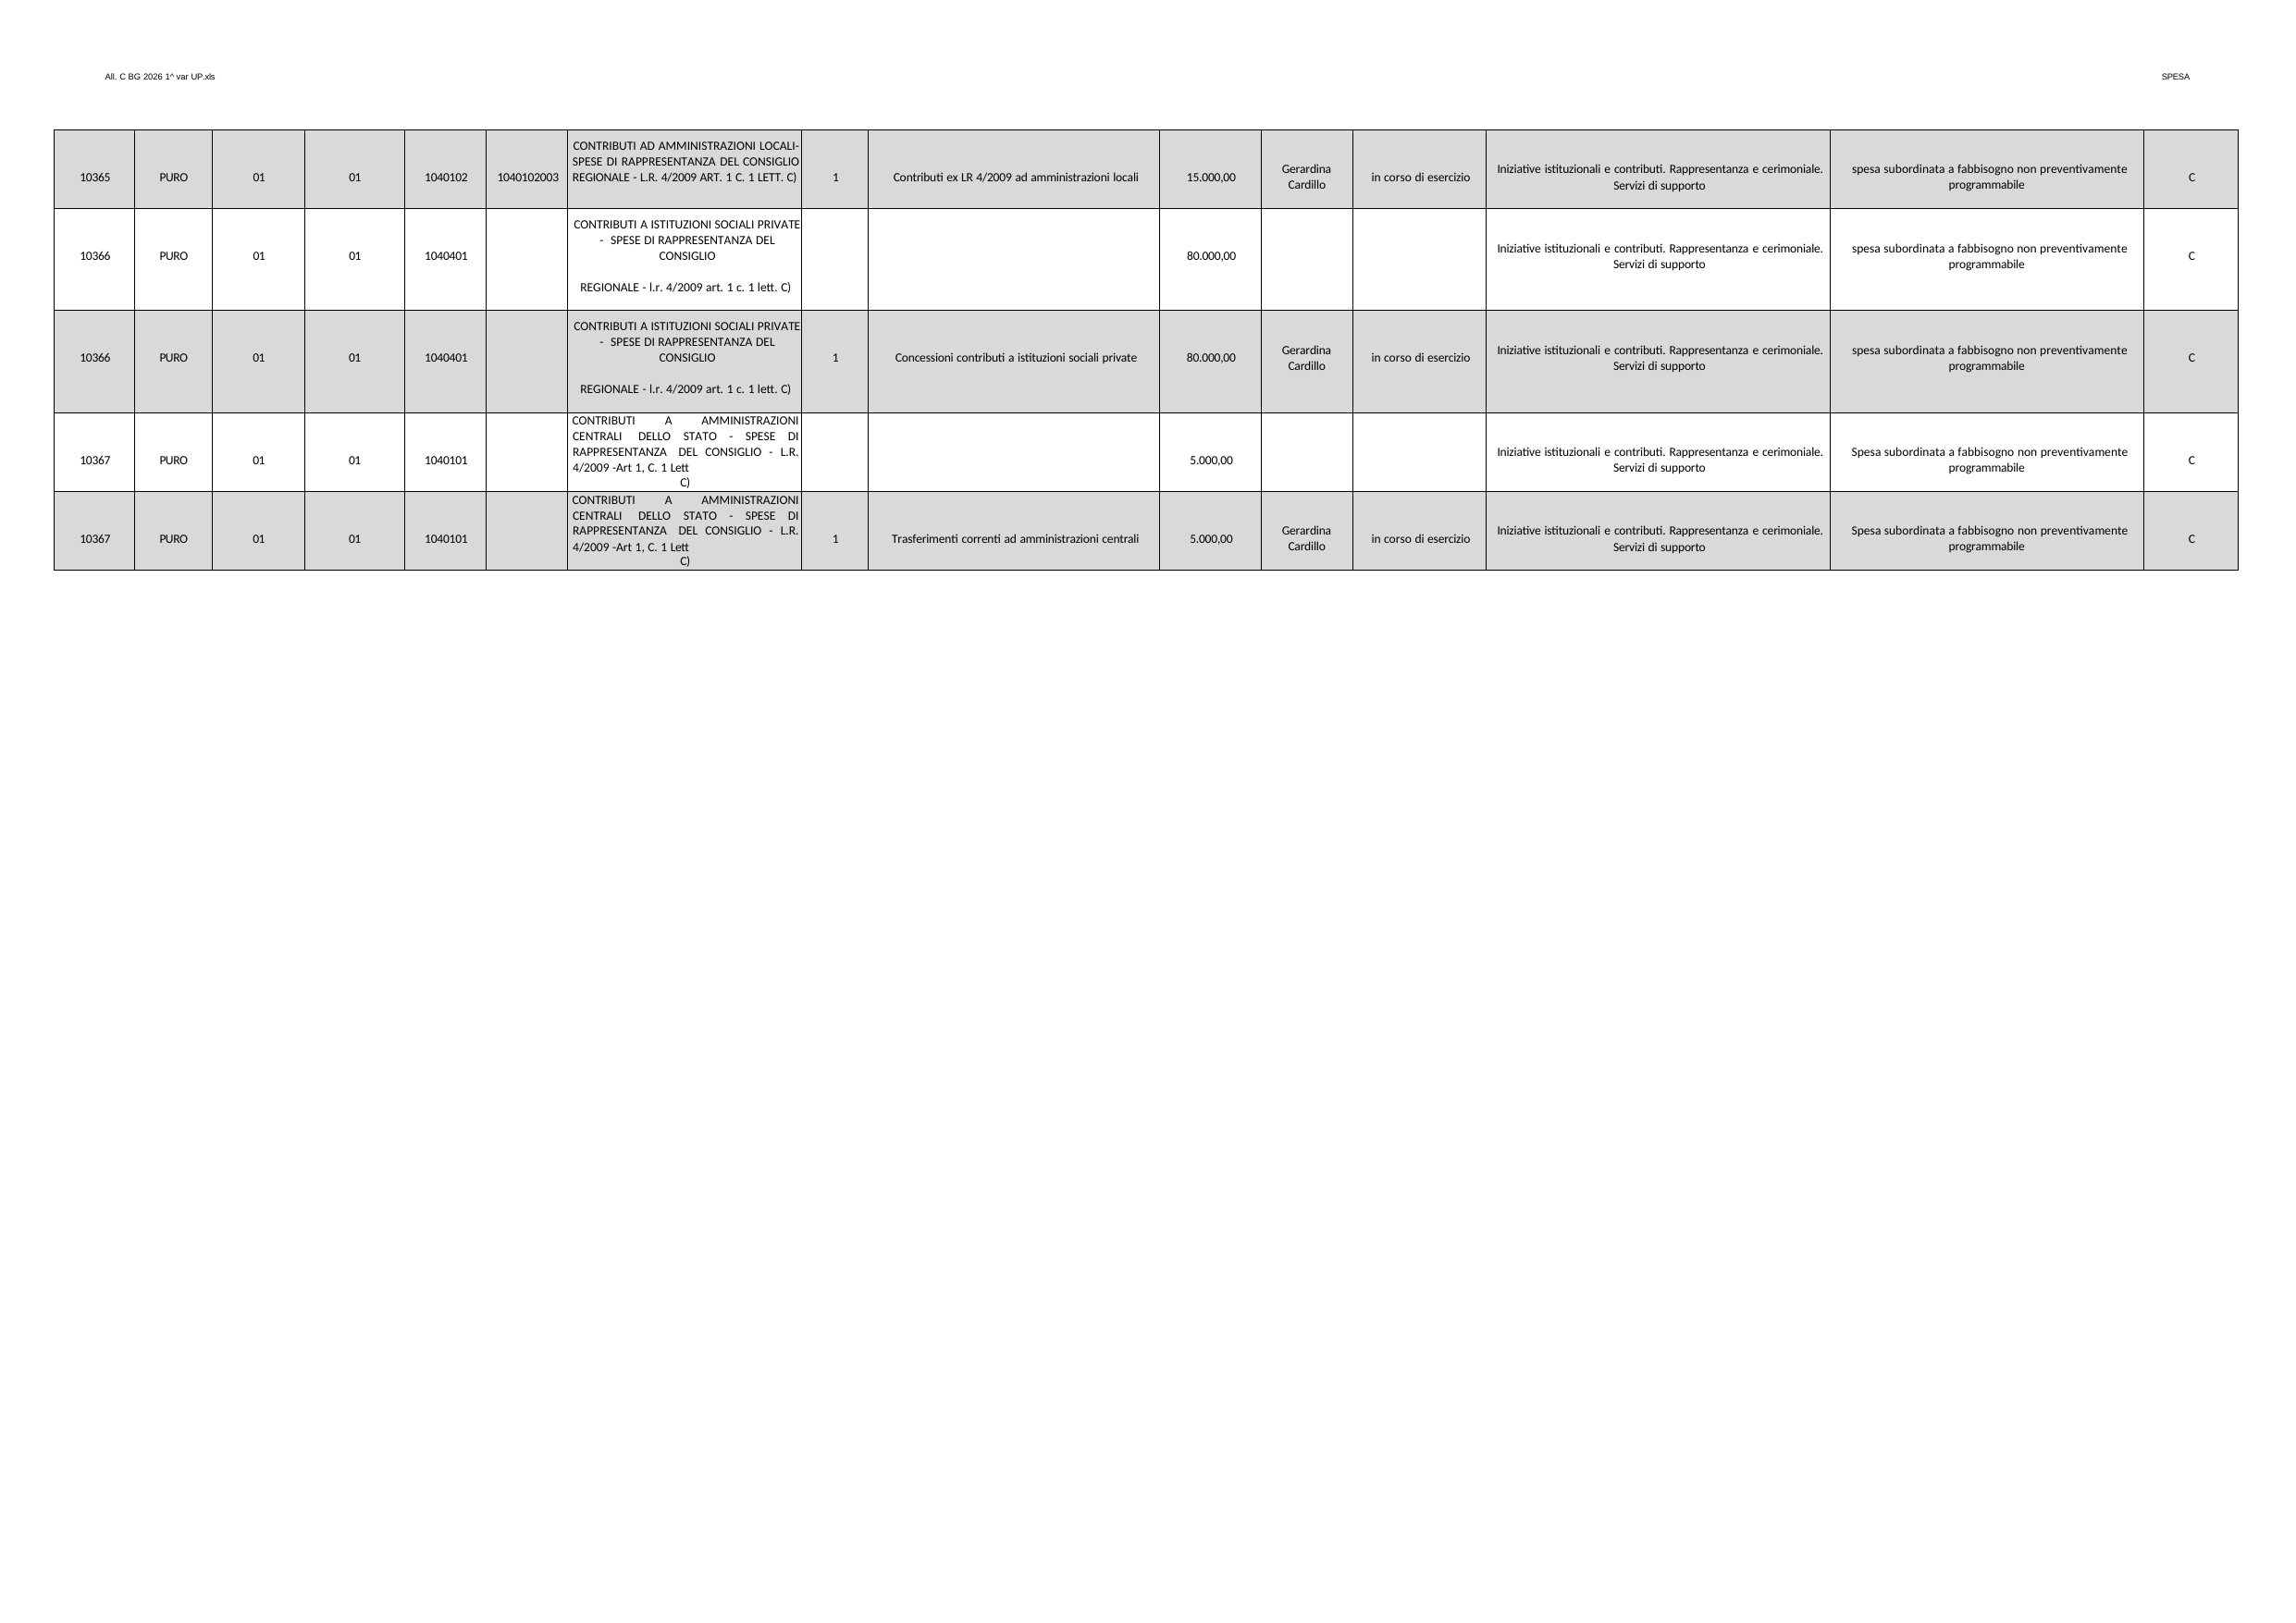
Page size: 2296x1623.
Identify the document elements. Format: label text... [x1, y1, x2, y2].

table_cell CONTRIBUTI AD AMMINISTRAZIONI LOCALI-SPESE DI RAPPRESENTANZA DEL CONSIGLIO REGIONALE - L.R. 4/2009 ART. 1 C. 1 LETT. C) [568, 130, 801, 208]
table_cell 80.000,00 [1160, 311, 1261, 412]
table_cell C [2144, 209, 2238, 310]
table_cell CONTRIBUTI A ISTITUZIONI SOCIALI PRIVATE - SPESE DI RAPPRESENTANZA DEL CONSIGLIO REGIONALE - l.r. 4/2009 art. 1 c. 1 lett. C) [568, 311, 801, 412]
table_cell Spesa subordinata a fabbisogno non preventivamente programmabile [1831, 492, 2143, 570]
table_cell [1262, 209, 1352, 310]
table_cell 1040101 [405, 413, 486, 491]
table_cell Iniziative istituzionali e contributi. Rappresentanza e cerimoniale. Servizi di supporto [1487, 413, 1830, 491]
table_cell Spesa subordinata a fabbisogno non preventivamente programmabile [1831, 413, 2143, 491]
table_cell 10367 [55, 413, 134, 491]
table_cell PURO [135, 209, 212, 310]
table_cell CONTRIBUTI A ISTITUZIONI SOCIALI PRIVATE - SPESE DI RAPPRESENTANZA DEL CONSIGLIO REGIONALE - l.r. 4/2009 art. 1 c. 1 lett. C) [568, 209, 801, 310]
table_cell 15.000,00 [1160, 130, 1261, 208]
table_cell 5.000,00 [1160, 492, 1261, 570]
table_cell PURO [135, 413, 212, 491]
table_cell [487, 311, 567, 412]
table_cell [487, 413, 567, 491]
table_cell 01 [305, 311, 404, 412]
table_cell C [2144, 130, 2238, 208]
table_cell 01 [305, 130, 404, 208]
table_cell 01 [305, 413, 404, 491]
table_cell [1353, 209, 1486, 310]
table_cell Gerardina Cardillo [1262, 130, 1352, 208]
table_cell 1040101 [405, 492, 486, 570]
table_cell 01 [305, 209, 404, 310]
table_cell Trasferimenti correnti ad amministrazioni centrali [869, 492, 1159, 570]
table_cell 10366 [55, 209, 134, 310]
table_cell 01 [213, 492, 304, 570]
table_cell [487, 492, 567, 570]
table_cell spesa subordinata a fabbisogno non preventivamente programmabile [1831, 311, 2143, 412]
table_cell 1040401 [405, 209, 486, 310]
table_cell Iniziative istituzionali e contributi. Rappresentanza e cerimoniale. Servizi di supporto [1487, 130, 1830, 208]
table_cell PURO [135, 492, 212, 570]
table_cell 1040102003 [487, 130, 567, 208]
table_cell PURO [135, 130, 212, 208]
table_cell PURO [135, 311, 212, 412]
table_cell 01 [213, 413, 304, 491]
table_cell [869, 209, 1159, 310]
table_cell [802, 413, 868, 491]
table_cell [1262, 413, 1352, 491]
table_cell [1353, 413, 1486, 491]
table_cell Gerardina Cardillo [1262, 492, 1352, 570]
table_cell 01 [213, 130, 304, 208]
table_cell in corso di esercizio [1353, 492, 1486, 570]
table_cell 1040102 [405, 130, 486, 208]
table_cell [802, 209, 868, 310]
table_cell Iniziative istituzionali e contributi. Rappresentanza e cerimoniale. Servizi di supporto [1487, 209, 1830, 310]
table_cell 1040401 [405, 311, 486, 412]
table_cell Iniziative istituzionali e contributi. Rappresentanza e cerimoniale. Servizi di supporto [1487, 311, 1830, 412]
table_cell 5.000,00 [1160, 413, 1261, 491]
table_cell Contributi ex LR 4/2009 ad amministrazioni locali [869, 130, 1159, 208]
table_cell 01 [213, 311, 304, 412]
table_cell CONTRIBUTI A AMMINISTRAZIONI CENTRALI DELLO STATO - SPESE DI RAPPRESENTANZA DEL CONSIGLIO - L.R. 4/2009 -Art 1, C. 1 Lett C) [568, 492, 801, 570]
table_cell 10365 [55, 130, 134, 208]
table_cell spesa subordinata a fabbisogno non preventivamente programmabile [1831, 130, 2143, 208]
table_cell [487, 209, 567, 310]
table_cell 01 [213, 209, 304, 310]
table_cell 10367 [55, 492, 134, 570]
table_cell spesa subordinata a fabbisogno non preventivamente programmabile [1831, 209, 2143, 310]
table_cell Concessioni contributi a istituzioni sociali private [869, 311, 1159, 412]
table_cell CONTRIBUTI A AMMINISTRAZIONI CENTRALI DELLO STATO - SPESE DI RAPPRESENTANZA DEL CONSIGLIO - L.R. 4/2009 -Art 1, C. 1 Lett C) [568, 413, 801, 491]
table_cell C [2144, 413, 2238, 491]
table_cell 1 [802, 492, 868, 570]
table_cell [869, 413, 1159, 491]
table_cell 80.000,00 [1160, 209, 1261, 310]
table_cell Iniziative istituzionali e contributi. Rappresentanza e cerimoniale. Servizi di supporto [1487, 492, 1830, 570]
table_cell Gerardina Cardillo [1262, 311, 1352, 412]
table_cell 1 [802, 311, 868, 412]
table_cell in corso di esercizio [1353, 130, 1486, 208]
table_cell in corso di esercizio [1353, 311, 1486, 412]
table_cell 10366 [55, 311, 134, 412]
table_cell C [2144, 311, 2238, 412]
table_cell C [2144, 492, 2238, 570]
table_cell 01 [305, 492, 404, 570]
table_cell 1 [802, 130, 868, 208]
